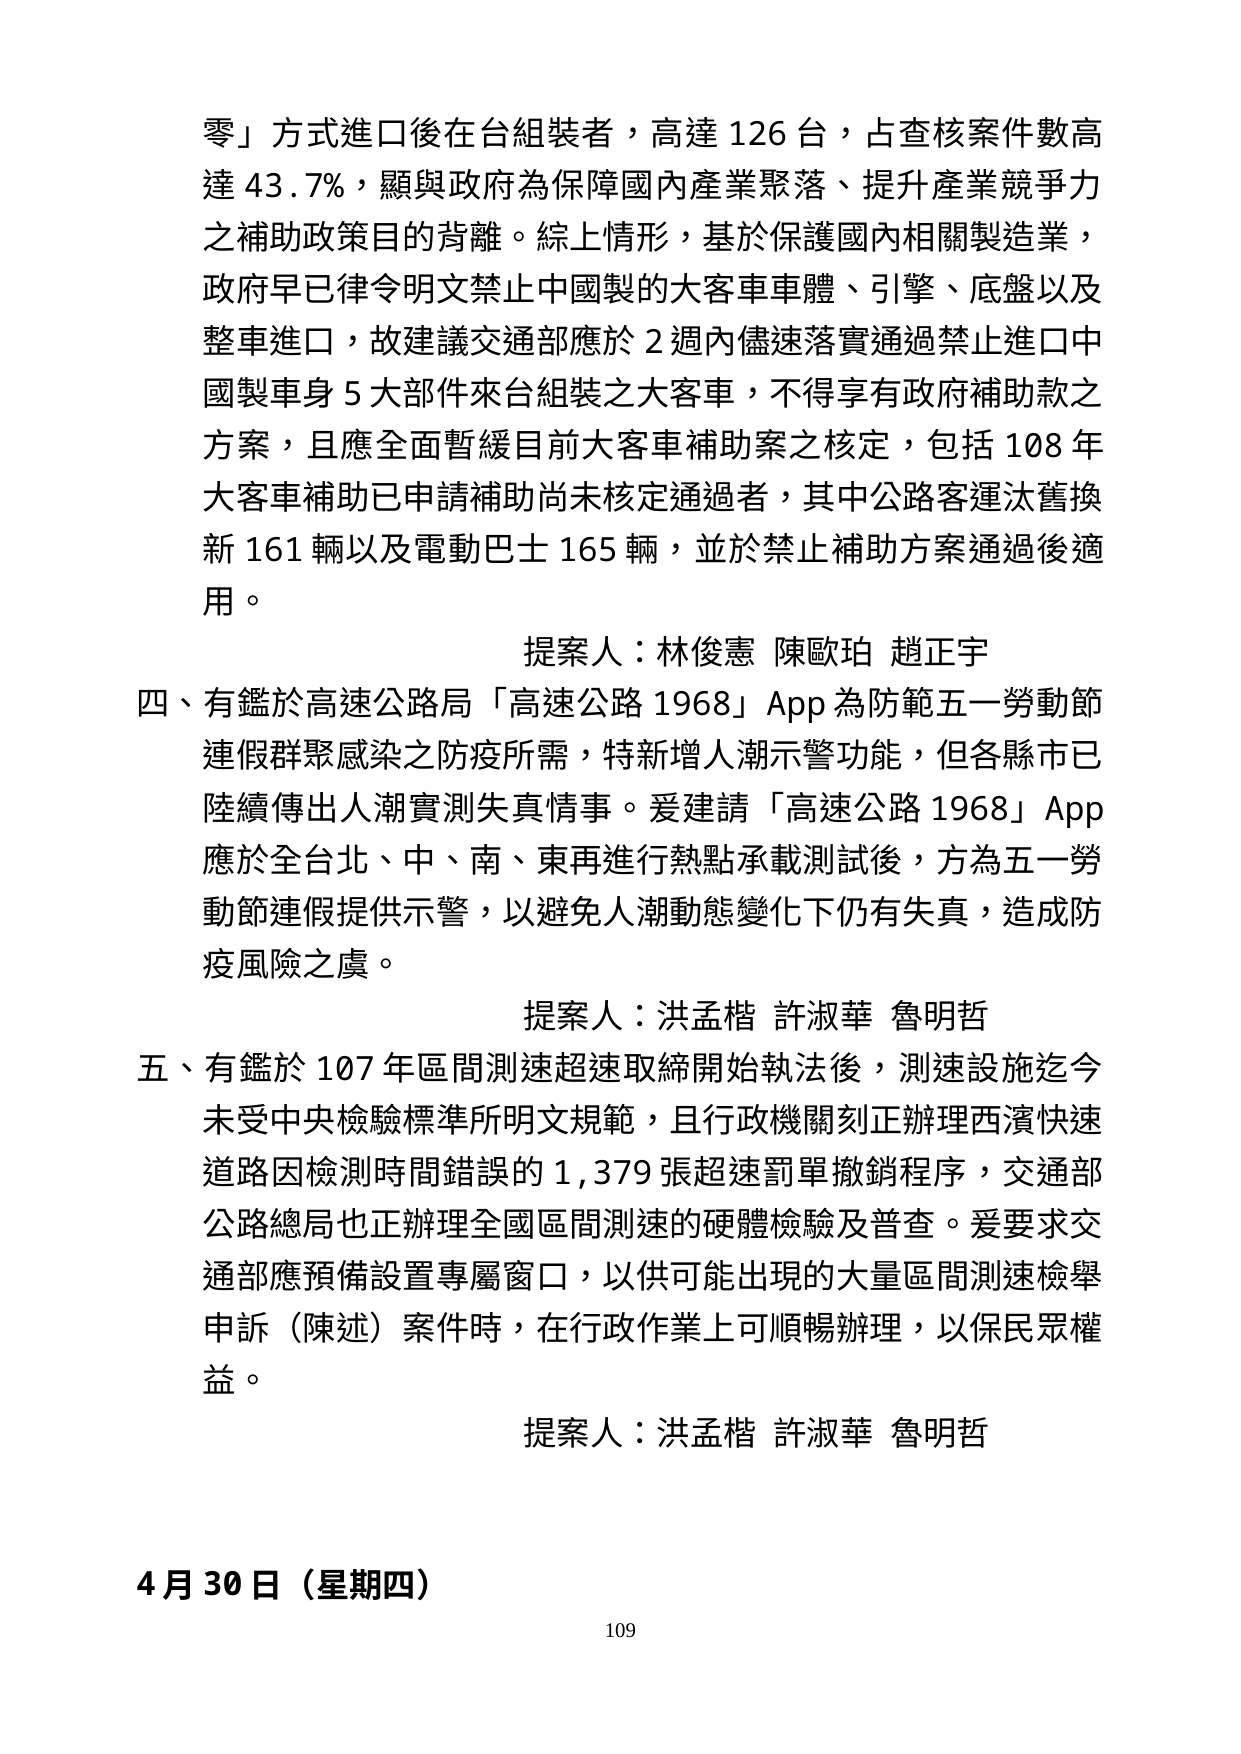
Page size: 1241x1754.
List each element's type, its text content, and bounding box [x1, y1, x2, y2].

text 提案人：洪孟楷 許淑華 魯明哲 [523, 987, 1117, 1039]
text 零」方式進口後在台組裝者，高達126台，占查核案件數高達43.7%，顯與政府為保障國內產業聚落、提升產業競爭力之補助政策目的背離。綜上情形，基於保護國內相關製造業，政府早已律令明文禁止中國製的大客車車體、引擎、底盤以及整車進口，故建議交通部應於2週內儘速落實通過禁止進口中國製車身5大部件來台組裝之大客車，不得享有政府補助款之方案，且應全面暫緩目前大客車補助案之核定，包括108年大客車補助已申請補助尚未核定通過者，其中公路客運汰舊換新161輛以及電動巴士165輛，並於禁止補助方案通過後適用。 [136, 103, 1104, 624]
text 四、有鑑於高速公路局「高速公路1968」App為防範五一勞動節連假群聚感染之防疫所需，特新增人潮示警功能，但各縣市已陸續傳出人潮實測失真情事。爰建請「高速公路1968」App應於全台北、中、南、東再進行熱點承載測試後，方為五一勞動節連假提供示警，以避免人潮動態變化下仍有失真，造成防疫風險之虞。 [136, 674, 1104, 987]
text 五、有鑑於107年區間測速超速取締開始執法後，測速設施迄今未受中央檢驗標準所明文規範，且行政機關刻正辦理西濱快速道路因檢測時間錯誤的1,379張超速罰單撤銷程序，交通部公路總局也正辦理全國區間測速的硬體檢驗及普查。爰要求交通部應預備設置專屬窗口，以供可能出現的大量區間測速檢舉申訴（陳述）案件時，在行政作業上可順暢辦理，以保民眾權益。 [136, 1039, 1104, 1403]
text 提案人：林俊憲 陳歐珀 趙正宇 [523, 624, 1117, 674]
text 提案人：洪孟楷 許淑華 魯明哲 [523, 1403, 1117, 1455]
text 4月30日（星期四） [136, 1541, 1104, 1603]
